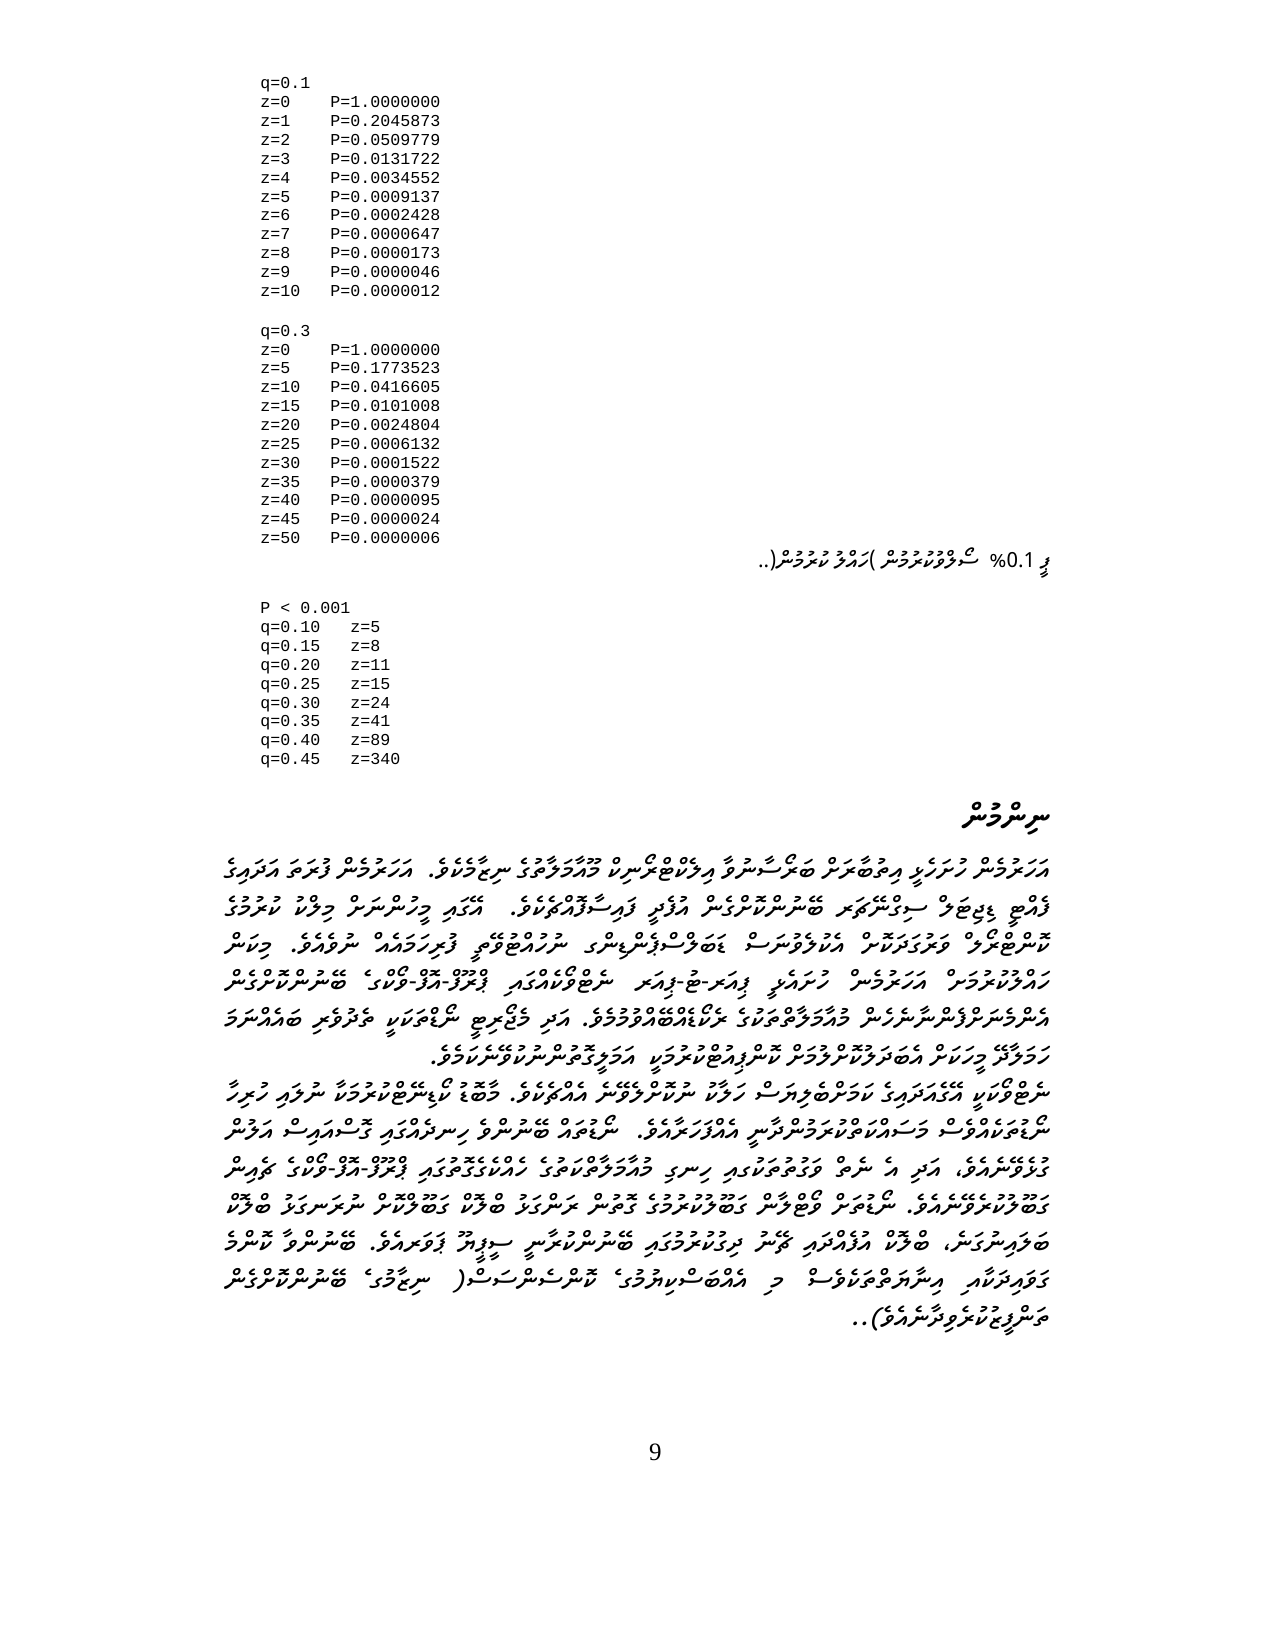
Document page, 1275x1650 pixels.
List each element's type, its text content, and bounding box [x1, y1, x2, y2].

text އަހަރުމެން ހުށަހެޅީ އިތުބާރަށް ބަރޯސާނުވާ އިލެކްޓްރޯނިކް މޫއާމަލާތުގެ ނިޒާމެކެވެ. އަހަރުމެން ފުރަތަ އަދައިގެ ފެއްޓީ ޑިޖިޓަލް ސިގްނޭޗަރ ބޭނުންކޮށްގެން އުފެދީ ފައިސާފޮއްޗެކެވެ. އޭގައި މީހުންނަށް މިލްކު ކުރުމުގެ ކޮންޓްރޯލް ވަރުގަދަކޮށް އެކުލެވުނަސް ޑަބަލްސްޕެންޑިންގ ނުހުއްޓުވޭތީ ފުރިހަމައެއް ނުވެއެވެ. މިކަން ހައްލުކުރުމަށް އަހަރުމެން ހުށައެޅީ ޕިއަރ-ޓު-ޕިއަރ ނެޓްވޯކެއްގައި ޕްރޫފް-އޮފް-ވޯކްގެ ބޭނުންކޮށްގެން އެންމެނަށްފެންނާނެހެން މުއާމަލާތްތަކުގެ ރެކޯޑެއްބޭއްވުމުމެވެ. އަދި މެޖޯރިޓީ ނޯޑްތަކަކީ ތެދުވެރި ބައެއްނަމަ ހަމަލާދޭ މީހަކަށް އެބަދަލުކޮށްލުމަށް ކޮންޕިއުޓްކުރުމަކީ އަމަލީގޮތުންނުކުވޭނެކަމެވެ. [225, 851, 1050, 1074]
subtitle ނިންމުން [225, 795, 1050, 838]
text ނެޓްވޯކަކީ އޭގެއަދައިގެ ކަމަށްބެލިޔަސް ހަލާކު ނުކޮށްލެވޭނެ އެއްޗެކެވެ. މާބޮޑު ކޯޑިނޭޓްކުރުމަކާ ނުލައި ހުރިހާ ނޯޑުތަކެއްވެސް މަސައްކަތްކުރަމުންދާނީ އެއްފަހަރާއެވެ. ނޯޑުތައް ބޭނުންވެ ހިނދެއްގައި ގޮސްއައިސް އަލުން ގުޅެވޭނެއެވެ، އަދި އެ ނެތް ވަގުތުތަކުގއި ހިނގި މުއާމަލާތްކަތުގެ ހެއްކެގެގޮތުގައި ޕްރޫފް-އޮފް-ވޯކްގެ ޗެއިން ގަބޫލުކުރެވޭނެއެވެ. ނޯޑުތަށް ވޯޓްލާން ގަބޫލުކުރުމުގެ ގޮތުން ރަންގަޅު ބްލޮކް ގަބޫލްކޮށް ނުރަނގަޅު ބްލޮކް ބަލައިނުގަނެ، ބްލޮކް އުފެއްދައި ޗޭނު ދިގުކުރުމުގައި ބޭނުންކުރާނީ ސީޕީޔޫ ޕަވަރއެވެ. ބޭނުންވާ ކޮންމެ ގަވައިދަކާއި އިނާޔަތްތަކެވެސް މި އެއްބަސްކިޔުމުގެ ކޮންސެންސަސް( ނިޒާމުގެ ބޭނުންކޮށްގެން ތަންފީޒުކުރެވިދާނެއެވެ).. [225, 1074, 1050, 1336]
text ޕީ 0.1% ސޯލްވުކުރުމުން )ހައްލު ކުރުމުން(.. [225, 549, 1050, 576]
